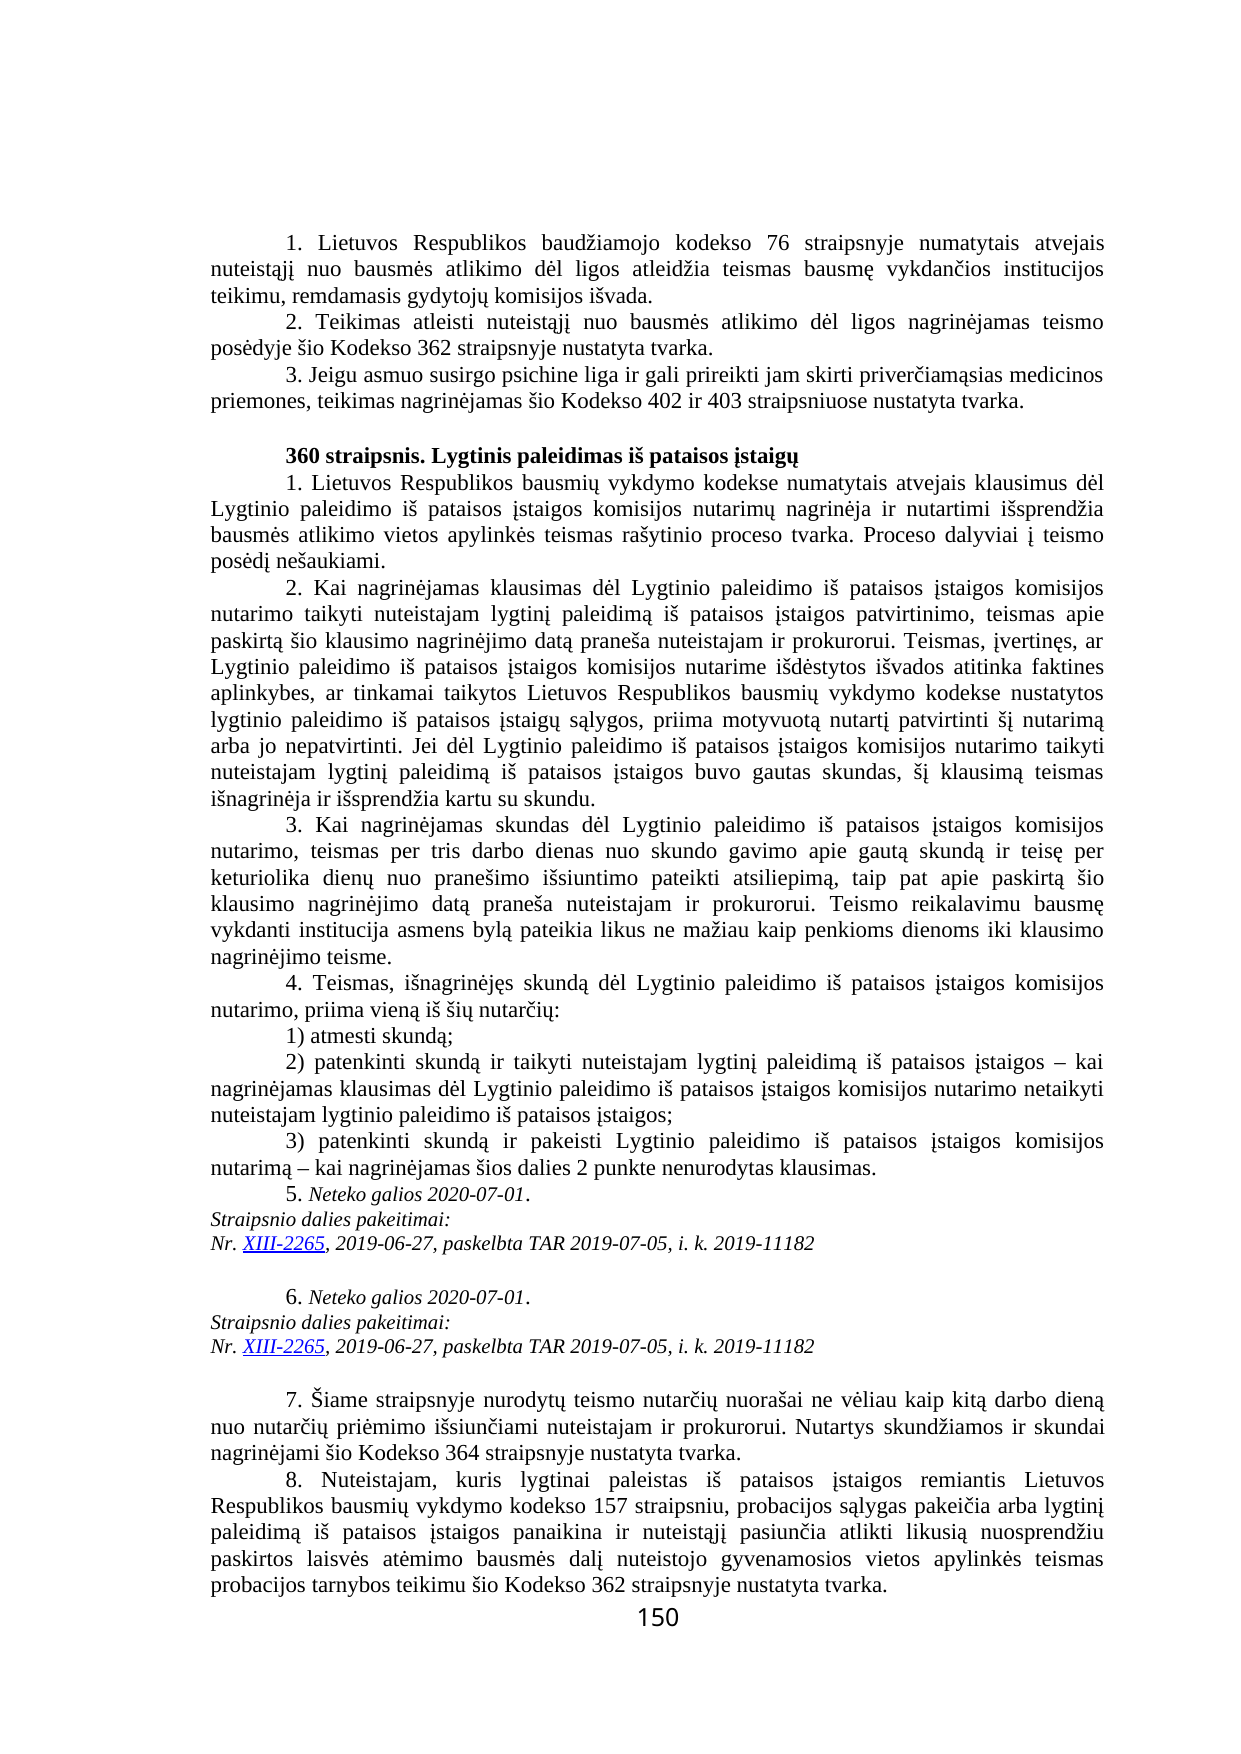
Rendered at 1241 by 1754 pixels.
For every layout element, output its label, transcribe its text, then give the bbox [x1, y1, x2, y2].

text 1) atmesti skundą; [210, 1022, 1105, 1048]
text 2) patenkinti skundą ir taikyti nuteistajam lygtinį paleidimą iš pataisos įstaigos – kai nagrinėjamas klausimas dėl Lygtinio paleidimo iš pataisos įstaigos komisijos nutarimo netaikyti nuteistajam lygtinio paleidimo iš pataisos įstaigos; [210, 1048, 1105, 1127]
text 2. Teikimas atleisti nuteistąjį nuo bausmės atlikimo dėl ligos nagrinėjamas teismo posėdyje šio Kodekso 362 straipsnyje nustatyta tvarka. [210, 308, 1105, 361]
text Nr. XIII-2265, 2019-06-27, paskelbta TAR 2019-07-05, i. k. 2019-11182 [210, 1231, 1105, 1254]
text 3. Kai nagrinėjamas skundas dėl Lygtinio paleidimo iš pataisos įstaigos komisijos nutarimo, teismas per tris darbo dienas nuo skundo gavimo apie gautą skundą ir teisę per keturiolika dienų nuo pranešimo išsiuntimo pateikti atsiliepimą, taip pat apie paskirtą šio klausimo nagrinėjimo datą praneša nuteistajam ir prokurorui. Teismo reikalavimu bausmę vykdanti institucija asmens bylą pateikia likus ne mažiau kaip penkioms dienoms iki klausimo nagrinėjimo teisme. [210, 811, 1105, 969]
text Straipsnio dalies pakeitimai: [210, 1310, 1105, 1334]
text Nr. XIII-2265, 2019-06-27, paskelbta TAR 2019-07-05, i. k. 2019-11182 [210, 1334, 1105, 1358]
text Straipsnio dalies pakeitimai: [210, 1206, 1105, 1231]
text 3. Jeigu asmuo susirgo psichine liga ir gali prireikti jam skirti priverčiamąsias medicinos priemones, teikimas nagrinėjamas šio Kodekso 402 ir 403 straipsniuose nustatyta tvarka. [210, 361, 1105, 413]
text 2. Kai nagrinėjamas klausimas dėl Lygtinio paleidimo iš pataisos įstaigos komisijos nutarimo taikyti nuteistajam lygtinį paleidimą iš pataisos įstaigos patvirtinimo, teismas apie paskirtą šio klausimo nagrinėjimo datą praneša nuteistajam ir prokurorui. Teismas, įvertinęs, ar Lygtinio paleidimo iš pataisos įstaigos komisijos nutarime išdėstytos išvados atitinka faktines aplinkybes, ar tinkamai taikytos Lietuvos Respublikos bausmių vykdymo kodekse nustatytos lygtinio paleidimo iš pataisos įstaigų sąlygos, priima motyvuotą nutartį patvirtinti šį nutarimą arba jo nepatvirtinti. Jei dėl Lygtinio paleidimo iš pataisos įstaigos komisijos nutarimo taikyti nuteistajam lygtinį paleidimą iš pataisos įstaigos buvo gautas skundas, šį klausimą teismas išnagrinėja ir išsprendžia kartu su skundu. [210, 574, 1105, 811]
text 5. Neteko galios 2020-07-01. [210, 1180, 1105, 1206]
text 6. Neteko galios 2020-07-01. [210, 1283, 1105, 1310]
text 8. Nuteistajam, kuris lygtinai paleistas iš pataisos įstaigos remiantis Lietuvos Respublikos bausmių vykdymo kodekso 157 straipsniu, probacijos sąlygas pakeičia arba lygtinį paleidimą iš pataisos įstaigos panaikina ir nuteistąjį pasiunčia atlikti likusią nuosprendžiu paskirtos laisvės atėmimo bausmės dalį nuteistojo gyvenamosios vietos apylinkės teismas probacijos tarnybos teikimu šio Kodekso 362 straipsnyje nustatyta tvarka. [210, 1466, 1105, 1597]
text 3) patenkinti skundą ir pakeisti Lygtinio paleidimo iš pataisos įstaigos komisijos nutarimą – kai nagrinėjamas šios dalies 2 punkte nenurodytas klausimas. [210, 1127, 1105, 1180]
text 7. Šiame straipsnyje nurodytų teismo nutarčių nuorašai ne vėliau kaip kitą darbo dieną nuo nutarčių priėmimo išsiunčiami nuteistajam ir prokurorui. Nutartys skundžiamos ir skundai nagrinėjami šio Kodekso 364 straipsnyje nustatyta tvarka. [210, 1387, 1105, 1466]
text 4. Teismas, išnagrinėjęs skundą dėl Lygtinio paleidimo iš pataisos įstaigos komisijos nutarimo, priima vieną iš šių nutarčių: [210, 969, 1105, 1022]
text 1. Lietuvos Respublikos baudžiamojo kodekso 76 straipsnyje numatytais atvejais nuteistąjį nuo bausmės atlikimo dėl ligos atleidžia teismas bausmę vykdančios institucijos teikimu, remdamasis gydytojų komisijos išvada. [210, 229, 1105, 308]
text 1. Lietuvos Respublikos bausmių vykdymo kodekse numatytais atvejais klausimus dėl Lygtinio paleidimo iš pataisos įstaigos komisijos nutarimų nagrinėja ir nutartimi išsprendžia bausmės atlikimo vietos apylinkės teismas rašytinio proceso tvarka. Proceso dalyviai į teismo posėdį nešaukiami. [210, 468, 1105, 574]
text 360 straipsnis. Lygtinis paleidimas iš pataisos įstaigų [210, 442, 1105, 468]
